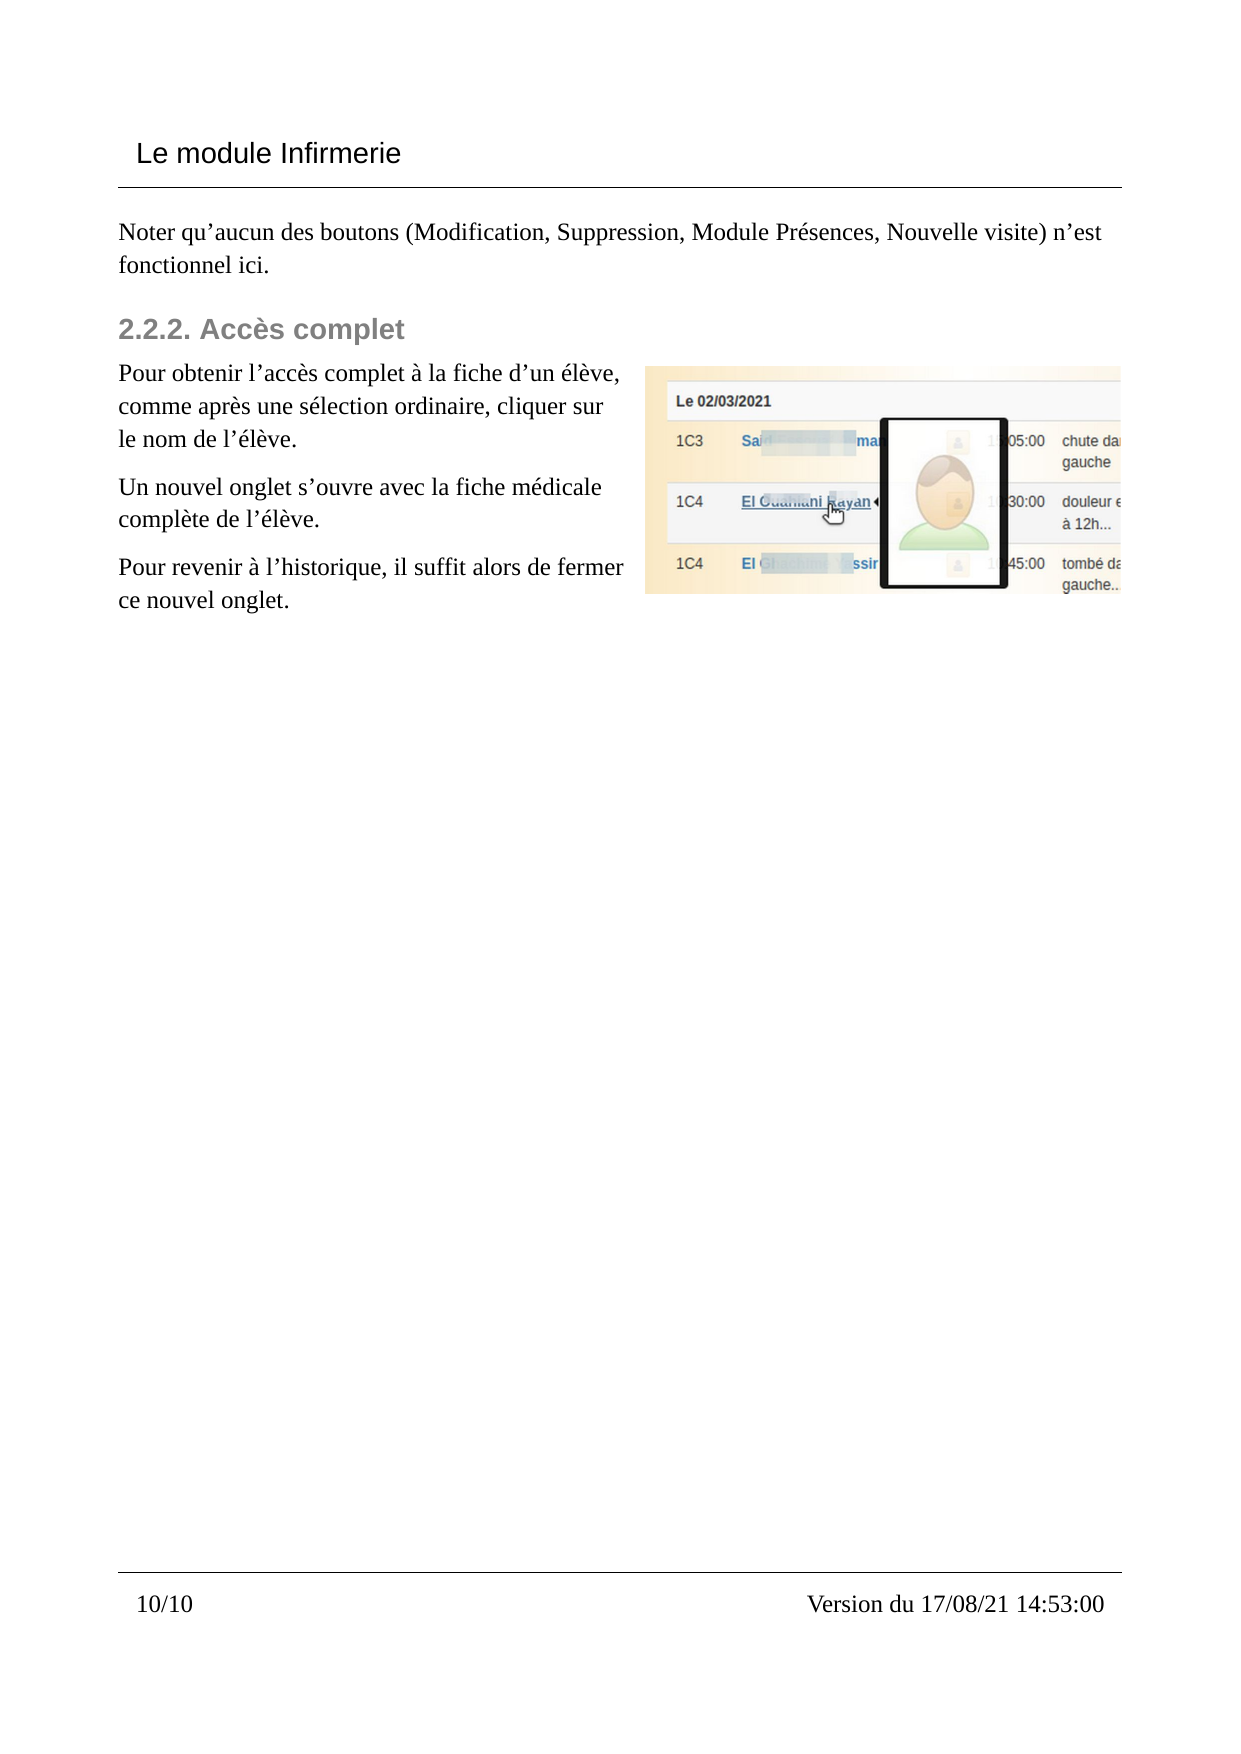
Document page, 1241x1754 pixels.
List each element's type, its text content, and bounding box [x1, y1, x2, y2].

subtitle Accès complet [118, 312, 1122, 345]
text Noter qu’aucun des boutons (Modification, Suppression, Module Présences, Nouvelle visite) n’est fonctionnel ici. [118, 217, 1122, 278]
picture [645, 366, 1121, 594]
text Pour obtenir l’accès complet à la fiche d’un élève, comme après une sélection ordinaire, cliquer sur le nom de l’élève. [118, 358, 1122, 453]
text Pour revenir à l’historique, il suffit alors de fermer ce nouvel onglet. [118, 552, 1122, 614]
text Un nouvel onglet s’ouvre avec la fiche médicale complète de l’élève. [118, 472, 645, 533]
